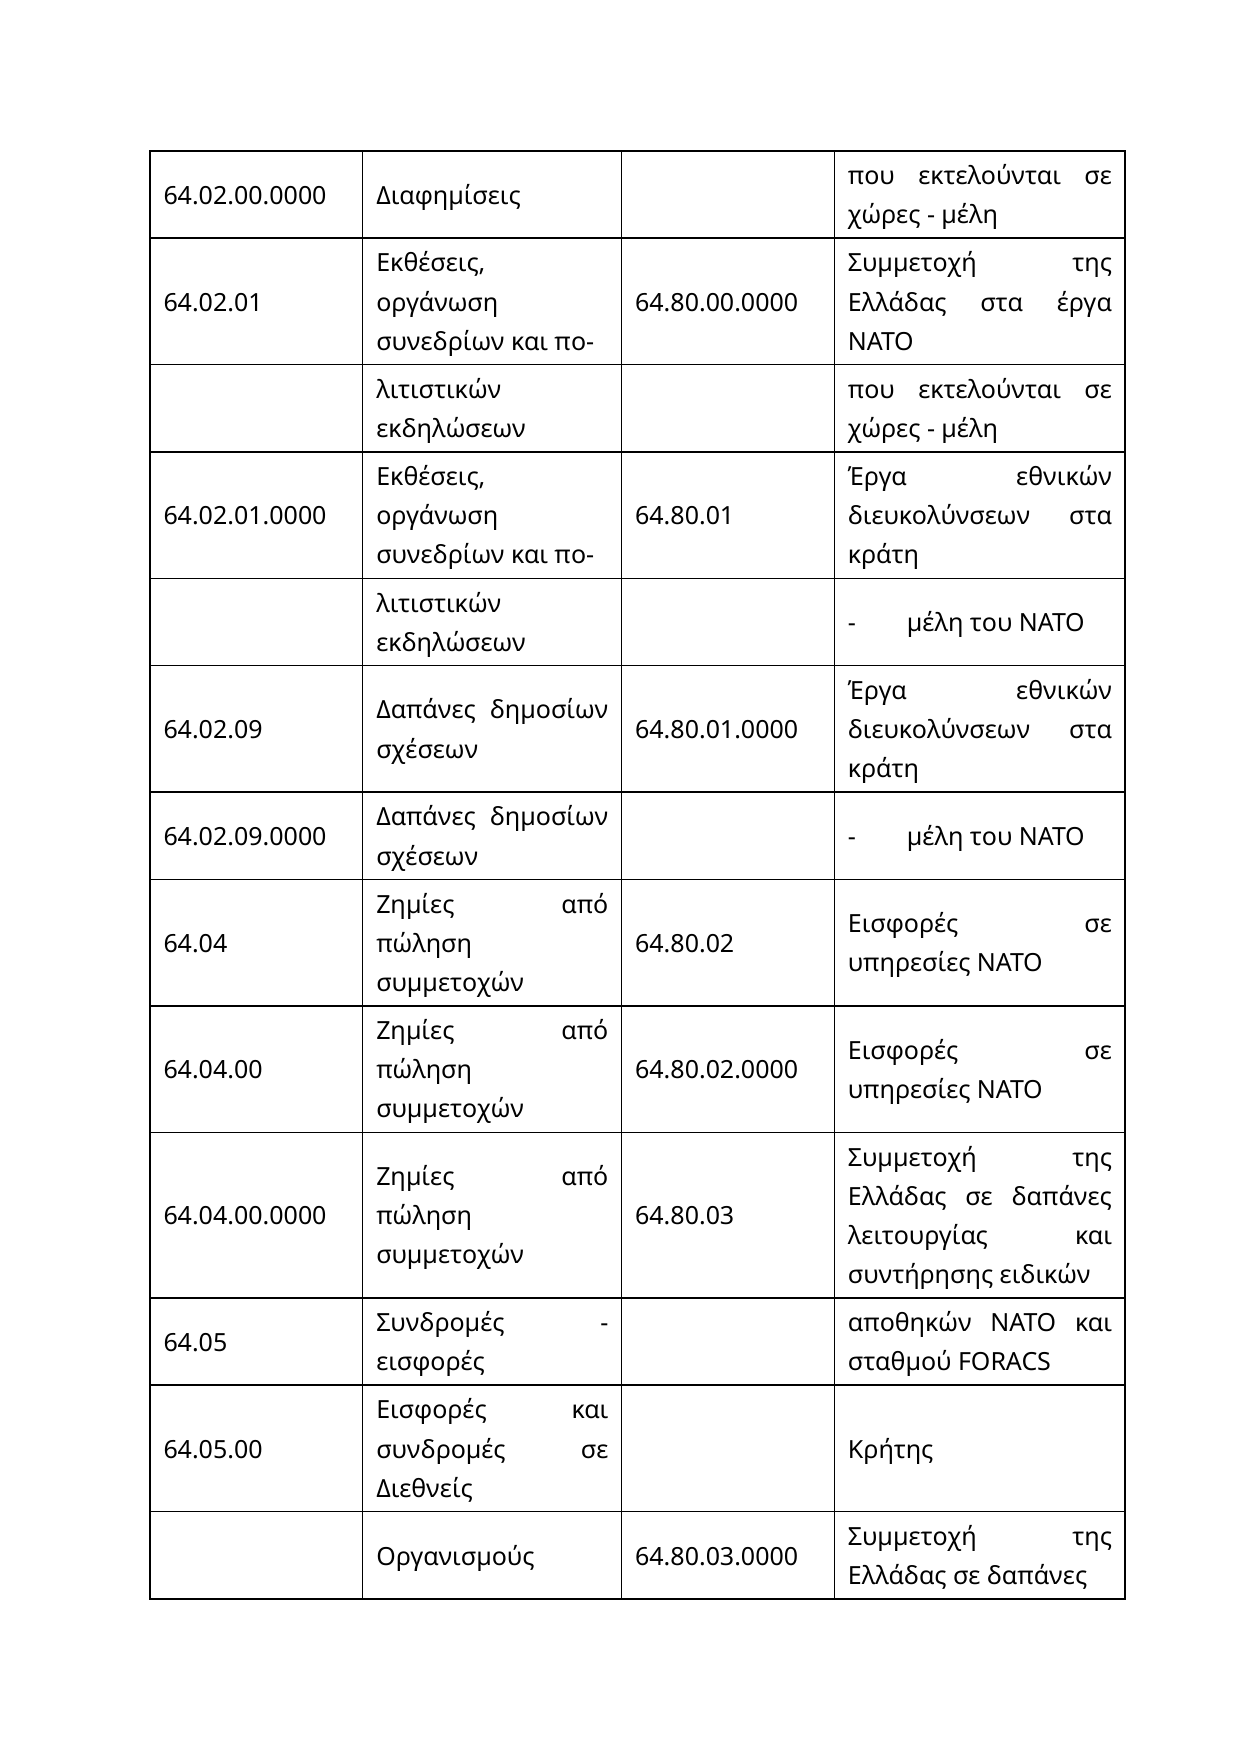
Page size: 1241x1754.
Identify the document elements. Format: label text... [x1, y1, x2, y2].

table_cell 64.02.00.0000 [151, 152, 362, 237]
table_cell Δαπάνες δημοσίων σχέσεων [363, 666, 621, 791]
table_cell Εκθέσεις, οργάνωση συνεδρίων και πο- [363, 453, 621, 577]
table_cell Κρήτης [835, 1386, 1124, 1511]
table_cell 64.80.03.0000 [622, 1512, 834, 1598]
table_cell Συμμετοχή της Ελλάδας σε δαπάνες [835, 1512, 1124, 1598]
table_cell Εισφορές σε υπηρεσίες ΝΑΤΟ [835, 880, 1124, 1005]
table_cell Εισφορές σε υπηρεσίες ΝΑΤΟ [835, 1007, 1124, 1131]
table_cell 64.02.09.0000 [151, 793, 362, 878]
table_cell 64.80.03 [622, 1133, 834, 1297]
table_cell 64.02.01 [151, 239, 362, 364]
table_cell 64.80.00.0000 [622, 239, 834, 364]
table_cell λιτιστικών εκδηλώσεων [363, 365, 621, 451]
table_cell Εκθέσεις, οργάνωση συνεδρίων και πο- [363, 239, 621, 364]
table_cell 64.05.00 [151, 1386, 362, 1511]
table_cell Συμμετοχή της Ελλάδας στα έργα ΝΑΤΟ [835, 239, 1124, 364]
table_cell Εισφορές και συνδρομές σε Διεθνείς [363, 1386, 621, 1511]
table_cell [622, 365, 834, 451]
table_cell 64.80.01.0000 [622, 666, 834, 791]
table_cell 64.04 [151, 880, 362, 1005]
table_cell 64.04.00 [151, 1007, 362, 1131]
table_cell - μέλη του ΝΑΤΟ [835, 793, 1124, 878]
table_cell Έργα εθνικών διευκολύνσεων στα κράτη [835, 453, 1124, 577]
table_cell [622, 579, 834, 665]
table_cell [151, 365, 362, 451]
table_cell [622, 1299, 834, 1384]
table_cell Έργα εθνικών διευκολύνσεων στα κράτη [835, 666, 1124, 791]
table_cell Διαφημίσεις [363, 152, 621, 237]
table_cell [151, 1512, 362, 1598]
table_cell Συνδρομές - εισφορές [363, 1299, 621, 1384]
table_cell - μέλη του ΝΑΤΟ [835, 579, 1124, 665]
table_cell 64.02.01.0000 [151, 453, 362, 577]
table_cell 64.80.01 [622, 453, 834, 577]
table_cell [622, 1386, 834, 1511]
table_cell [622, 793, 834, 878]
table_cell Συμμετοχή της Ελλάδας σε δαπάνες λειτουργίας και συντήρησης ειδικών [835, 1133, 1124, 1297]
table_cell [622, 152, 834, 237]
table_cell 64.80.02 [622, 880, 834, 1005]
table_cell που εκτελούνται σε χώρες - μέλη [835, 365, 1124, 451]
table_cell αποθηκών ΝΑΤΟ και σταθμού FORACS [835, 1299, 1124, 1384]
table_cell 64.80.02.0000 [622, 1007, 834, 1131]
table_cell που εκτελούνται σε χώρες - μέλη [835, 152, 1124, 237]
table_cell Οργανισμούς [363, 1512, 621, 1598]
table_cell 64.05 [151, 1299, 362, 1384]
table_cell Ζημίες από πώληση συμμετοχών [363, 1007, 621, 1131]
table_cell λιτιστικών εκδηλώσεων [363, 579, 621, 665]
table_cell Ζημίες από πώληση συμμετοχών [363, 880, 621, 1005]
table_cell Δαπάνες δημοσίων σχέσεων [363, 793, 621, 878]
table_cell 64.02.09 [151, 666, 362, 791]
table_cell [151, 579, 362, 665]
table_cell Ζημίες από πώληση συμμετοχών [363, 1133, 621, 1297]
table_cell 64.04.00.0000 [151, 1133, 362, 1297]
